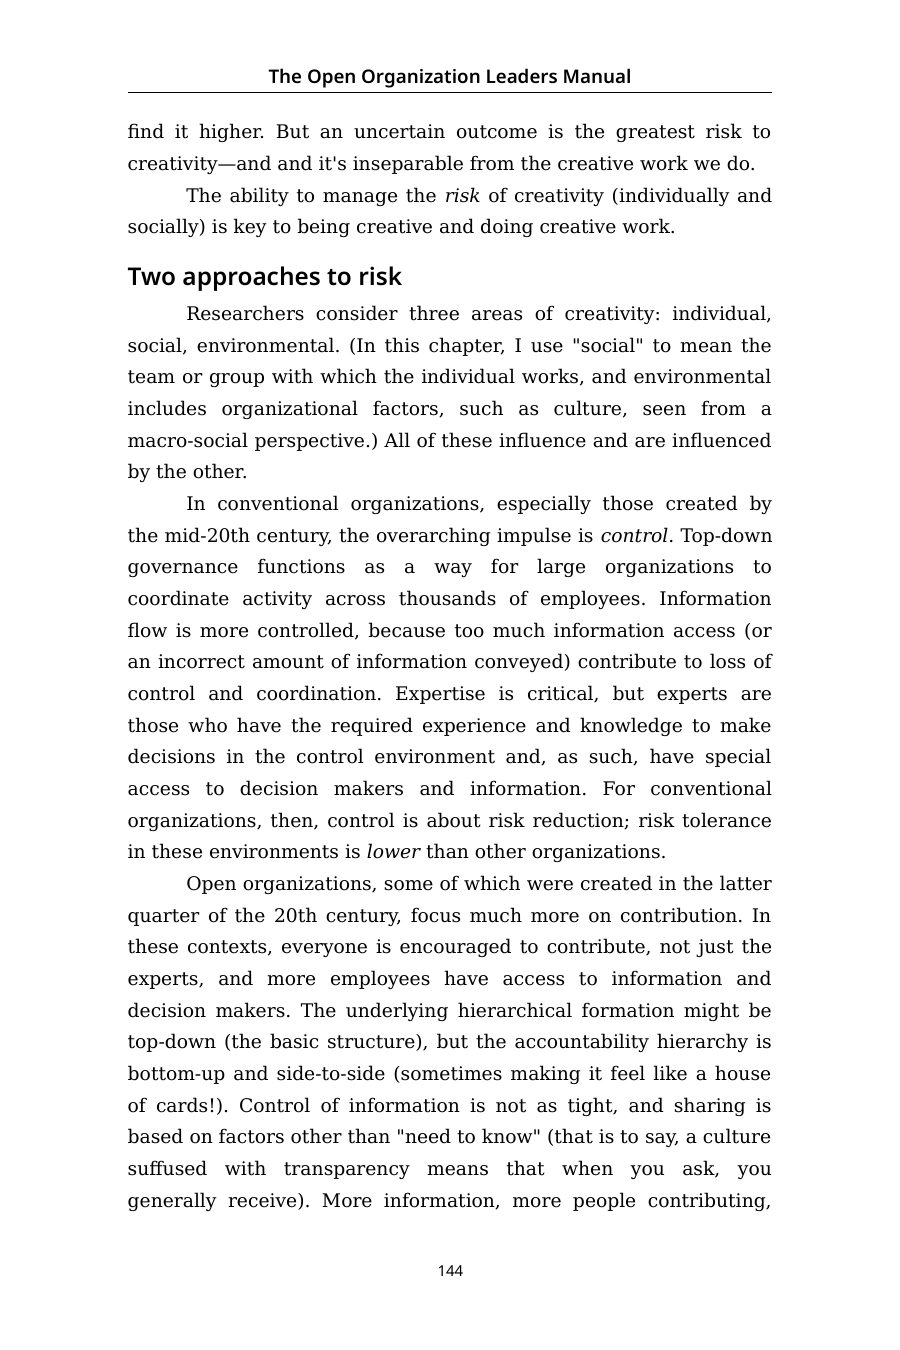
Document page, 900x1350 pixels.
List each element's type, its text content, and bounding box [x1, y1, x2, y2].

text The ability to manage the risk of creativity (individually and socially) is key to being creative and doing creative work. [127, 185, 772, 238]
subtitle Two approaches to risk [127, 263, 772, 291]
text In conventional organizations, especially those created by the mid-20th century, the overarching impulse is control. Top-down governance functions as a way for large organizations to coordinate activity across thousands of employees. Information flow is more controlled, because too much information access (or an incorrect amount of information conveyed) contribute to loss of control and coordination. Expertise is critical, but experts are those who have the required experience and knowledge to make decisions in the control environment and, as such, have special access to decision makers and information. For conventional organizations, then, control is about risk reduction; risk tolerance in these environments is lower than other organizations. [127, 493, 772, 863]
text Open organizations, some of which were created in the latter quarter of the 20th century, focus much more on contribution. In these contexts, everyone is encouraged to contribute, not just the experts, and more employees have access to information and decision makers. The underlying hierarchical formation might be top-down (the basic structure), but the accountability hierarchy is bottom-up and side-to-side (sometimes making it feel like a house of cards!). Control of information is not as tight, and sharing is based on factors other than "need to know" (that is to say, a culture suffused with transparency means that when you ask, you generally receive). More information, more people contributing, [127, 873, 772, 1212]
text Researchers consider three areas of creativity: individual, social, environmental. (In this chapter, I use "social" to mean the team or group with which the individual works, and environmental includes organizational factors, such as culture, seen from a macro-social perspective.) All of these influence and are influenced by the other. [127, 303, 772, 483]
text find it higher. But an uncertain outcome is the greatest risk to creativity—and and it's inseparable from the creative work we do. [127, 121, 772, 175]
